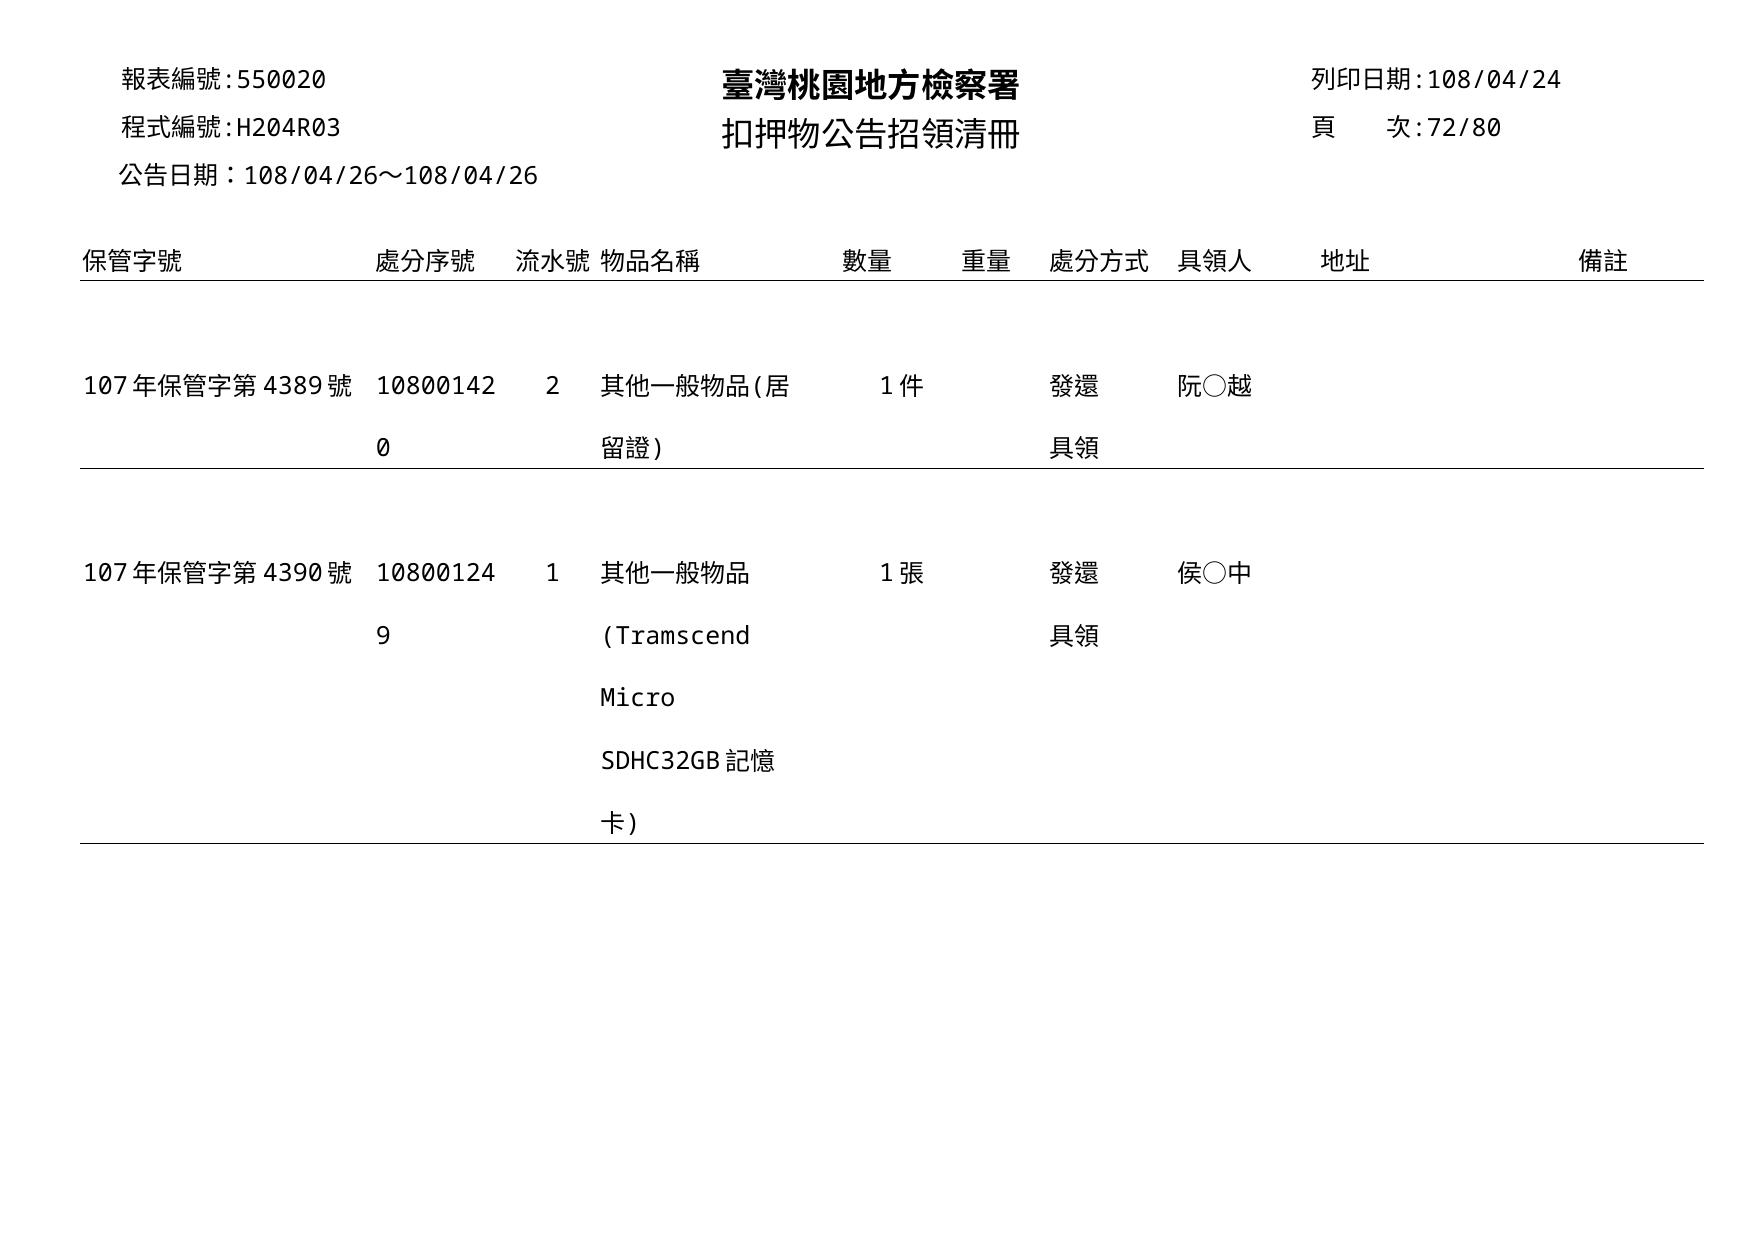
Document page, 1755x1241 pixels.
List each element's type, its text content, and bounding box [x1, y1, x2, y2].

table_cell 發還 具領 [1046, 281, 1175, 468]
table_cell 107年保管字第4390號 [80, 469, 373, 843]
table_header 備註 [1575, 218, 1704, 280]
table_cell 其他一般物品(Tramscend Micro SDHC32GB記憶卡) [597, 469, 807, 843]
table_cell [1317, 469, 1575, 843]
table_cell 2 [507, 281, 597, 468]
table_cell 1件 [808, 281, 927, 468]
table_cell 其他一般物品(居留證) [597, 281, 807, 468]
table_cell 發還 具領 [1046, 469, 1175, 843]
table_cell [1575, 469, 1704, 843]
table_cell [1575, 281, 1704, 468]
table_cell 1張 [808, 469, 927, 843]
table_header 處分方式 [1046, 218, 1175, 280]
table_cell 107年保管字第4389號 [80, 281, 373, 468]
table_header 物品名稱 [597, 218, 807, 280]
table_header 處分序號 [373, 218, 507, 280]
table_cell 108001420 [373, 281, 507, 468]
table_cell 1 [507, 469, 597, 843]
table_cell [1317, 281, 1575, 468]
table_cell 阮○越 [1175, 281, 1317, 468]
table_header 地址 [1317, 218, 1575, 280]
table_header 流水號 [507, 218, 597, 280]
table_header 保管字號 [80, 218, 373, 280]
table_cell [927, 469, 1046, 843]
table_header 重量 [927, 218, 1046, 280]
table_header 數量 [808, 218, 927, 280]
table_cell 108001249 [373, 469, 507, 843]
table_cell 侯○中 [1175, 469, 1317, 843]
table_header 具領人 [1175, 218, 1317, 280]
table_cell [927, 281, 1046, 468]
